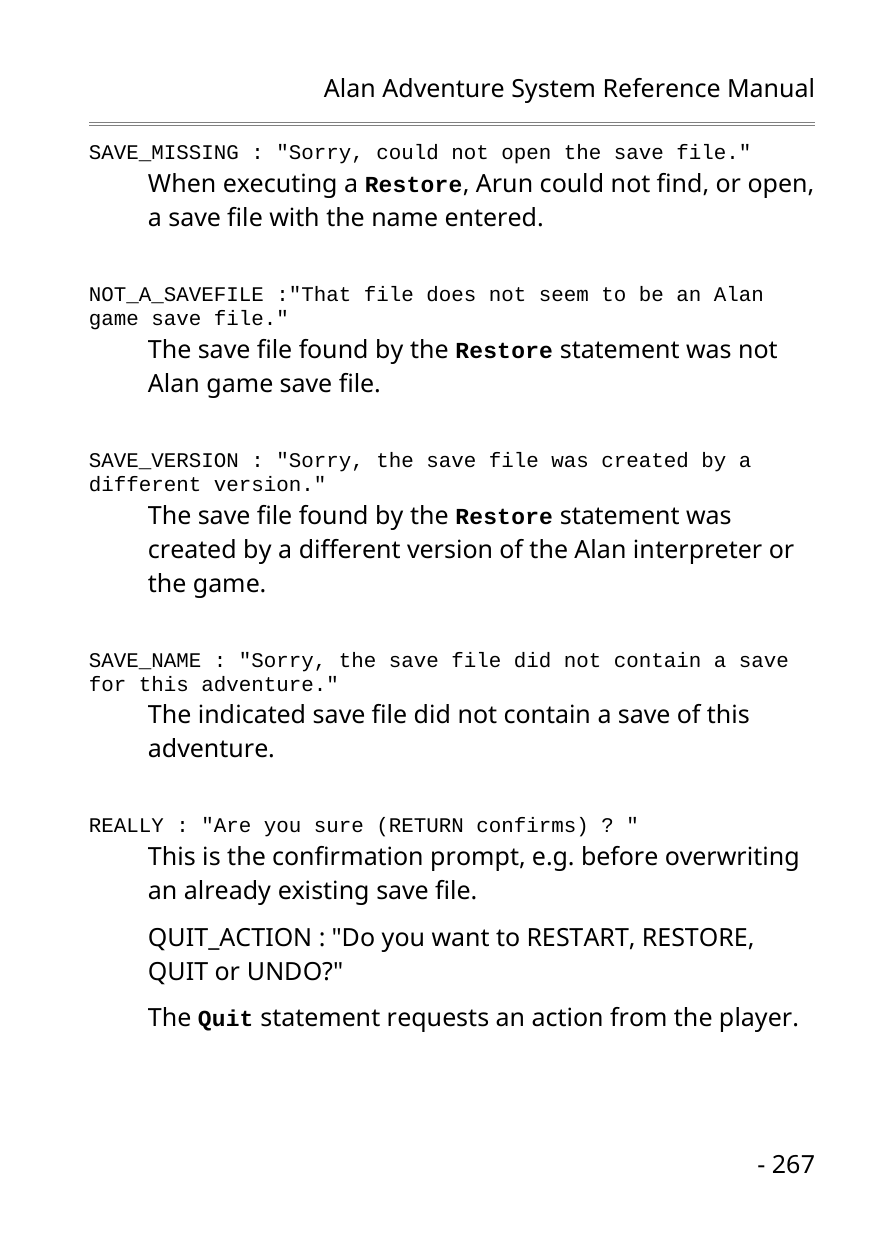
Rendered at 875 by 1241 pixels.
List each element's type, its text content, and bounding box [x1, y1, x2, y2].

text The save file found by the Restore statement was created by a different version of the Alan in­terpreter or the game. [148, 498, 815, 599]
text This is the confirmation prompt, e.g. before overwriting an already existing save file. [148, 839, 815, 907]
text REALLY : "Are you sure (RETURN confirms) ? " [88, 815, 815, 839]
text SAVE_MISSING : "Sorry, could not open the save file." [88, 142, 815, 166]
text When executing a Restore, Arun could not find, or open, a save file with the name entered. [148, 166, 815, 234]
text SAVE_NAME : "Sorry, the save file did not contain a save for this adventure." [88, 649, 815, 697]
text The indicated save file did not contain a save of this adventure. [148, 697, 815, 765]
text The save file found by the Restore statement was not Alan game save file. [148, 332, 815, 400]
text The Quit statement requests an action from the player. [148, 1000, 815, 1034]
text SAVE_VERSION : "Sorry, the save file was created by a different version." [88, 450, 815, 498]
text QUIT_ACTION : "Do you want to RESTART, RESTORE, QUIT or UNDO?" [148, 920, 815, 988]
text NOT_A_SAVEFILE :"That file does not seem to be an Alan game save file." [88, 284, 815, 332]
